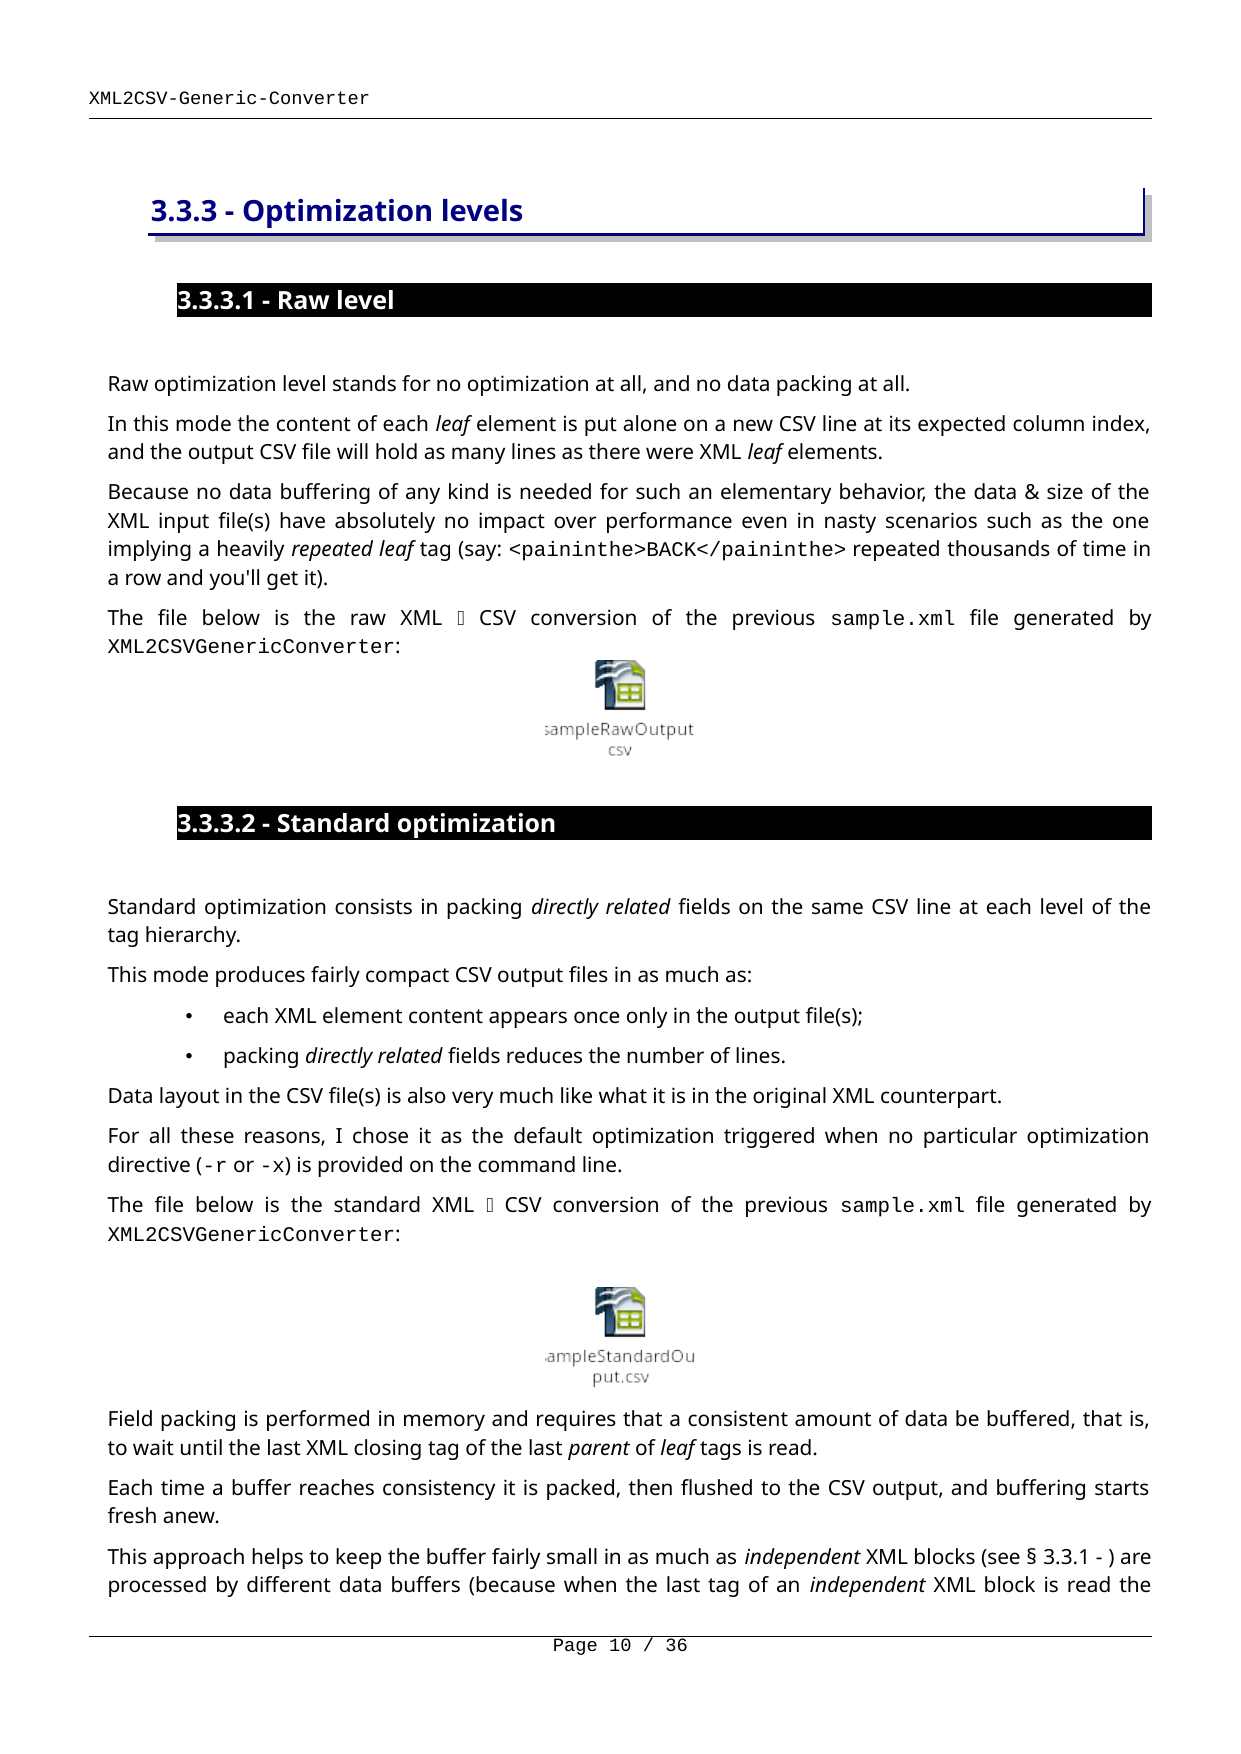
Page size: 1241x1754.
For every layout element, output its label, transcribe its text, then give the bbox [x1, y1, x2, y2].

text Data layout in the CSV file(s) is also very much like what it is in the original XML counterpart. [107, 1081, 1152, 1109]
text This approach helps to keep the buffer fairly small in as much as independent XML blocks (see § 3.3.1 - ) are processed by different data buffers (because when the last tag of an independent XML block is read the [107, 1542, 1152, 1599]
text Standard optimization consists in packing directly related fields on the same CSV line at each level of the tag hierarchy. [107, 892, 1152, 949]
text Each time a buffer reaches consistency it is packed, then flushed to the CSV output, and buffering starts fresh anew. [107, 1473, 1152, 1530]
subtitle Optimization levels [148, 188, 1143, 233]
text For all these reasons, I chose it as the default optimization triggered when no particular optimization directive (-r or -x) is provided on the command line. [107, 1121, 1152, 1178]
subtitle Standard optimization [177, 806, 1152, 840]
text The file below is the raw XML _ CSV conversion of the previous sample.xml file generated by XML2CSVGenericConverter: [107, 603, 1152, 660]
list each XML element content appears once only in the output file(s); [185, 1001, 1152, 1029]
list packing directly related fields reduces the number of lines. [185, 1041, 1152, 1069]
text In this mode the content of each leaf element is put alone on a new CSV line at its expected column index, and the output CSV file will hold as many lines as there were XML leaf elements. [107, 409, 1152, 466]
text The file below is the standard XML _ CSV conversion of the previous sample.xml file generated by XML2CSVGenericConverter: [107, 1190, 1152, 1247]
text Because no data buffering of any kind is needed for such an elementary behavior, the data & size of the XML input file(s) have absolutely no impact over performance even in nasty scenarios such as the one implying a heavily repeated leaf tag (say: <paininthe>BACK</paininthe> repeated thousands of time in a row and you'll get it). [107, 477, 1152, 591]
text Field packing is performed in memory and requires that a consistent amount of data be buffered, that is, to wait until the last XML closing tag of the last parent of leaf tags is read. [107, 1299, 1152, 1461]
text This mode produces fairly compact CSV output files in as much as: [107, 961, 1152, 989]
text Raw optimization level stands for no optimization at all, and no data packing at all. [107, 369, 1152, 397]
subtitle Raw level [177, 283, 1152, 317]
